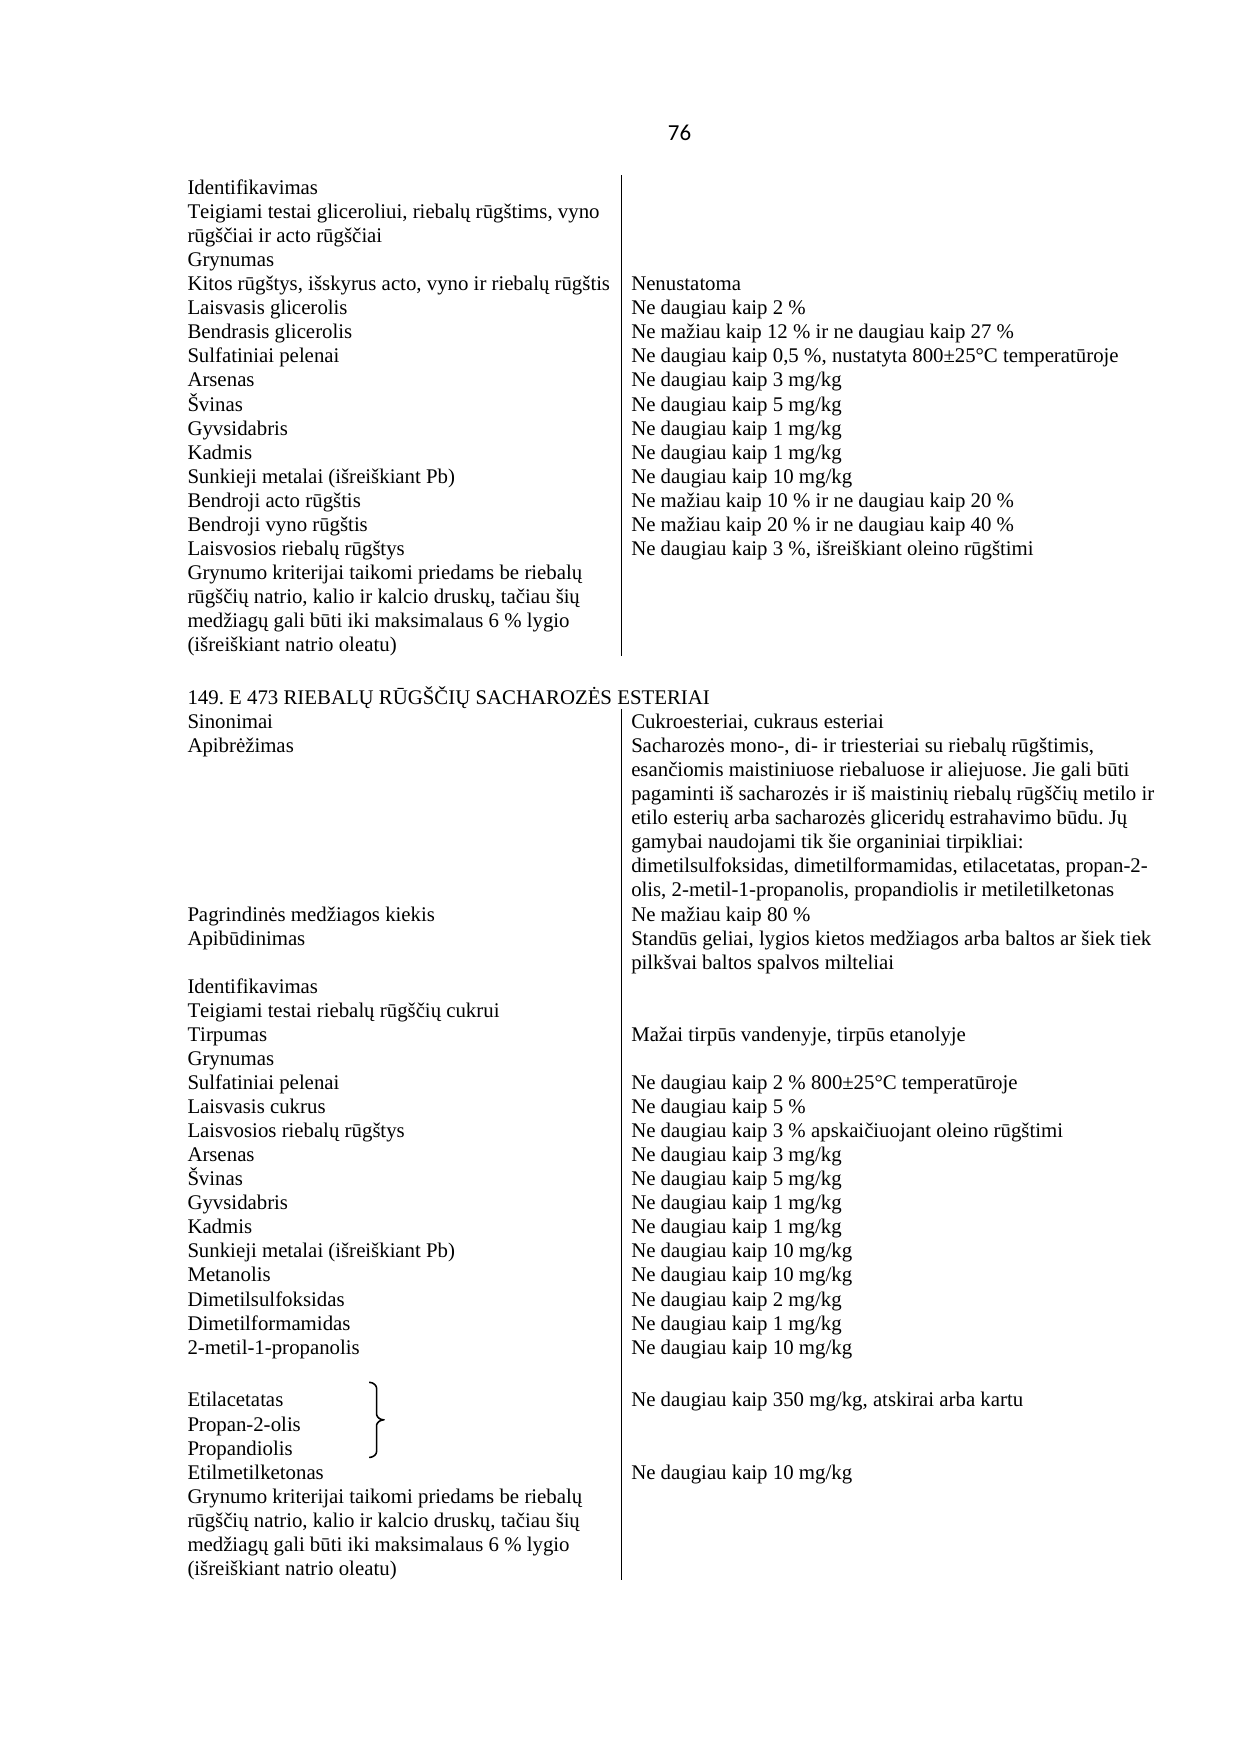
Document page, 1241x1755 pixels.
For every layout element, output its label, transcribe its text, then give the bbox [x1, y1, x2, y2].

table_cell Identifikavimas [177, 974, 621, 998]
table_cell Mažai tirpūs vandenyje, tirpūs etanolyje [622, 1022, 1181, 1046]
table_cell Nenustatoma [622, 271, 1181, 295]
table_cell Tirpumas [177, 1022, 621, 1046]
table_cell Bendroji acto rūgštis [177, 488, 621, 512]
table_cell Ne daugiau kaip 10 mg/kg [622, 464, 1181, 488]
table_cell Laisvosios riebalų rūgštys [177, 536, 621, 560]
table_cell Gyvsidabris [177, 1190, 621, 1214]
table_cell Sinonimai [177, 709, 621, 733]
table_cell Švinas [177, 391, 621, 416]
table_cell Švinas [177, 1166, 621, 1190]
table_cell Kitos rūgštys, išskyrus acto, vyno ir riebalų rūgštis [177, 271, 621, 295]
table_cell [622, 1359, 1181, 1387]
table_cell Arsenas [177, 1142, 621, 1166]
table_cell Sulfatiniai pelenai [177, 1070, 621, 1094]
table_cell [371, 1436, 621, 1459]
table_cell Identifikavimas [177, 175, 621, 199]
table_cell Ne mažiau kaip 20 % ir ne daugiau kaip 40 % [622, 512, 1181, 536]
table_cell Pagrindinės medžiagos kiekis [177, 901, 621, 926]
table_cell Kadmis [177, 1214, 621, 1238]
table_cell [622, 998, 1181, 1022]
table_cell Metanolis [177, 1263, 621, 1286]
table_cell Bendroji vyno rūgštis [177, 512, 621, 536]
table_cell Apibrėžimas [177, 733, 621, 901]
table_cell Ne daugiau kaip 3 % apskaičiuojant oleino rūgštimi [622, 1118, 1181, 1142]
table_cell Teigiami testai gliceroliui, riebalų rūgštims, vyno rūgščiai ir acto rūgščiai [177, 199, 621, 247]
table_cell Laisvosios riebalų rūgštys [177, 1118, 621, 1142]
table_cell Ne daugiau kaip 10 mg/kg [622, 1263, 1181, 1286]
table_cell Etilmetilketonas [177, 1460, 621, 1484]
table_cell Cukroesteriai, cukraus esteriai [622, 709, 1181, 733]
table_cell Ne daugiau kaip 2 % [622, 295, 1181, 319]
table_cell Ne daugiau kaip 0,5 %, nustatyta 800±25°C temperatūroje [622, 343, 1181, 367]
table_cell Sacharozės mono-, di- ir triesteriai su riebalų rūgštimis, esančiomis maistiniuose riebaluose ir aliejuose. Jie gali būti pagaminti iš sacharozės ir iš maistinių riebalų rūgščių metilo ir etilo esterių arba sacharozės gliceridų estrahavimo būdu. Jų gamybai naudojami tik šie organiniai tirpikliai: dimetilsulfoksidas, dimetilformamidas, etilacetatas, propan-2-olis, 2-metil-1-propanolis, propandiolis ir metiletilketonas [622, 733, 1181, 901]
table_cell Sunkieji metalai (išreiškiant Pb) [177, 1238, 621, 1262]
table_cell Ne daugiau kaip 5 % [622, 1094, 1181, 1118]
table_cell Ne mažiau kaip 10 % ir ne daugiau kaip 20 % [622, 488, 1181, 512]
table_cell [622, 1046, 1181, 1070]
table_cell [622, 175, 1181, 199]
table_cell Ne daugiau kaip 5 mg/kg [622, 391, 1181, 416]
table_cell 2-metil-1-propanolis [177, 1335, 621, 1359]
table_cell [622, 247, 1181, 271]
table_cell Ne daugiau kaip 3 mg/kg [622, 368, 1181, 391]
table_cell [622, 560, 1181, 656]
table_cell Ne daugiau kaip 10 mg/kg [622, 1238, 1181, 1262]
table_cell [622, 1436, 1181, 1459]
table_cell [622, 199, 1181, 247]
table_cell Ne daugiau kaip 10 mg/kg [622, 1460, 1181, 1484]
table_cell Ne daugiau kaip 1 mg/kg [622, 440, 1181, 464]
table_cell Etilacetatas Propan-2-olis [177, 1388, 378, 1436]
table_cell Ne daugiau kaip 10 mg/kg [622, 1335, 1181, 1359]
table_cell Ne daugiau kaip 1 mg/kg [622, 1190, 1181, 1214]
table_cell Ne daugiau kaip 3 %, išreiškiant oleino rūgštimi [622, 536, 1181, 560]
table_cell [622, 974, 1181, 998]
table_cell Ne daugiau kaip 1 mg/kg [622, 1214, 1181, 1238]
table_cell Gyvsidabris [177, 416, 621, 439]
table_cell Ne daugiau kaip 3 mg/kg [622, 1142, 1181, 1166]
table_cell Grynumas [177, 247, 621, 271]
table_cell Teigiami testai riebalų rūgščių cukrui [177, 998, 621, 1022]
table_cell Ne daugiau kaip 350 mg/kg, atskirai arba kartu [622, 1388, 1181, 1436]
table_cell Standūs geliai, lygios kietos medžiagos arba baltos ar šiek tiek pilkšvai baltos spalvos milteliai [622, 926, 1181, 974]
table_cell Dimetilsulfoksidas [177, 1286, 621, 1311]
table_cell Grynumo kriterijai taikomi priedams be riebalų rūgščių natrio, kalio ir kalcio druskų, tačiau šių medžiagų gali būti iki maksimalaus 6 % lygio (išreiškiant natrio oleatu) [177, 1484, 621, 1580]
table_cell Arsenas [177, 368, 621, 391]
table_cell Ne mažiau kaip 80 % [622, 901, 1181, 926]
table_cell Sunkieji metalai (išreiškiant Pb) [177, 464, 621, 488]
table_cell [177, 1359, 621, 1387]
table_cell [378, 1388, 621, 1436]
table_cell Propandiolis [177, 1436, 375, 1459]
table_cell Kadmis [177, 440, 621, 464]
table_cell Dimetilformamidas [177, 1311, 621, 1334]
table_cell Apibūdinimas [177, 926, 621, 974]
table_cell Grynumo kriterijai taikomi priedams be riebalų rūgščių natrio, kalio ir kalcio druskų, tačiau šių medžiagų gali būti iki maksimalaus 6 % lygio (išreiškiant natrio oleatu) [177, 560, 621, 656]
table_cell Ne daugiau kaip 5 mg/kg [622, 1166, 1181, 1190]
table_cell Bendrasis glicerolis [177, 319, 621, 343]
table_header 149. E 473 RIEBALŲ RŪGŠČIŲ SACHAROZĖS ESTERIAI [177, 685, 1181, 709]
table_cell Laisvasis cukrus [177, 1094, 621, 1118]
table_cell Grynumas [177, 1046, 621, 1070]
table_cell [622, 1484, 1181, 1580]
table_cell Ne mažiau kaip 12 % ir ne daugiau kaip 27 % [622, 319, 1181, 343]
table_cell Ne daugiau kaip 2 mg/kg [622, 1286, 1181, 1311]
table_cell Ne daugiau kaip 1 mg/kg [622, 1311, 1181, 1334]
table_cell Sulfatiniai pelenai [177, 343, 621, 367]
table_cell Ne daugiau kaip 2 % 800±25°C temperatūroje [622, 1070, 1181, 1094]
table_cell Laisvasis glicerolis [177, 295, 621, 319]
table_cell Ne daugiau kaip 1 mg/kg [622, 416, 1181, 439]
